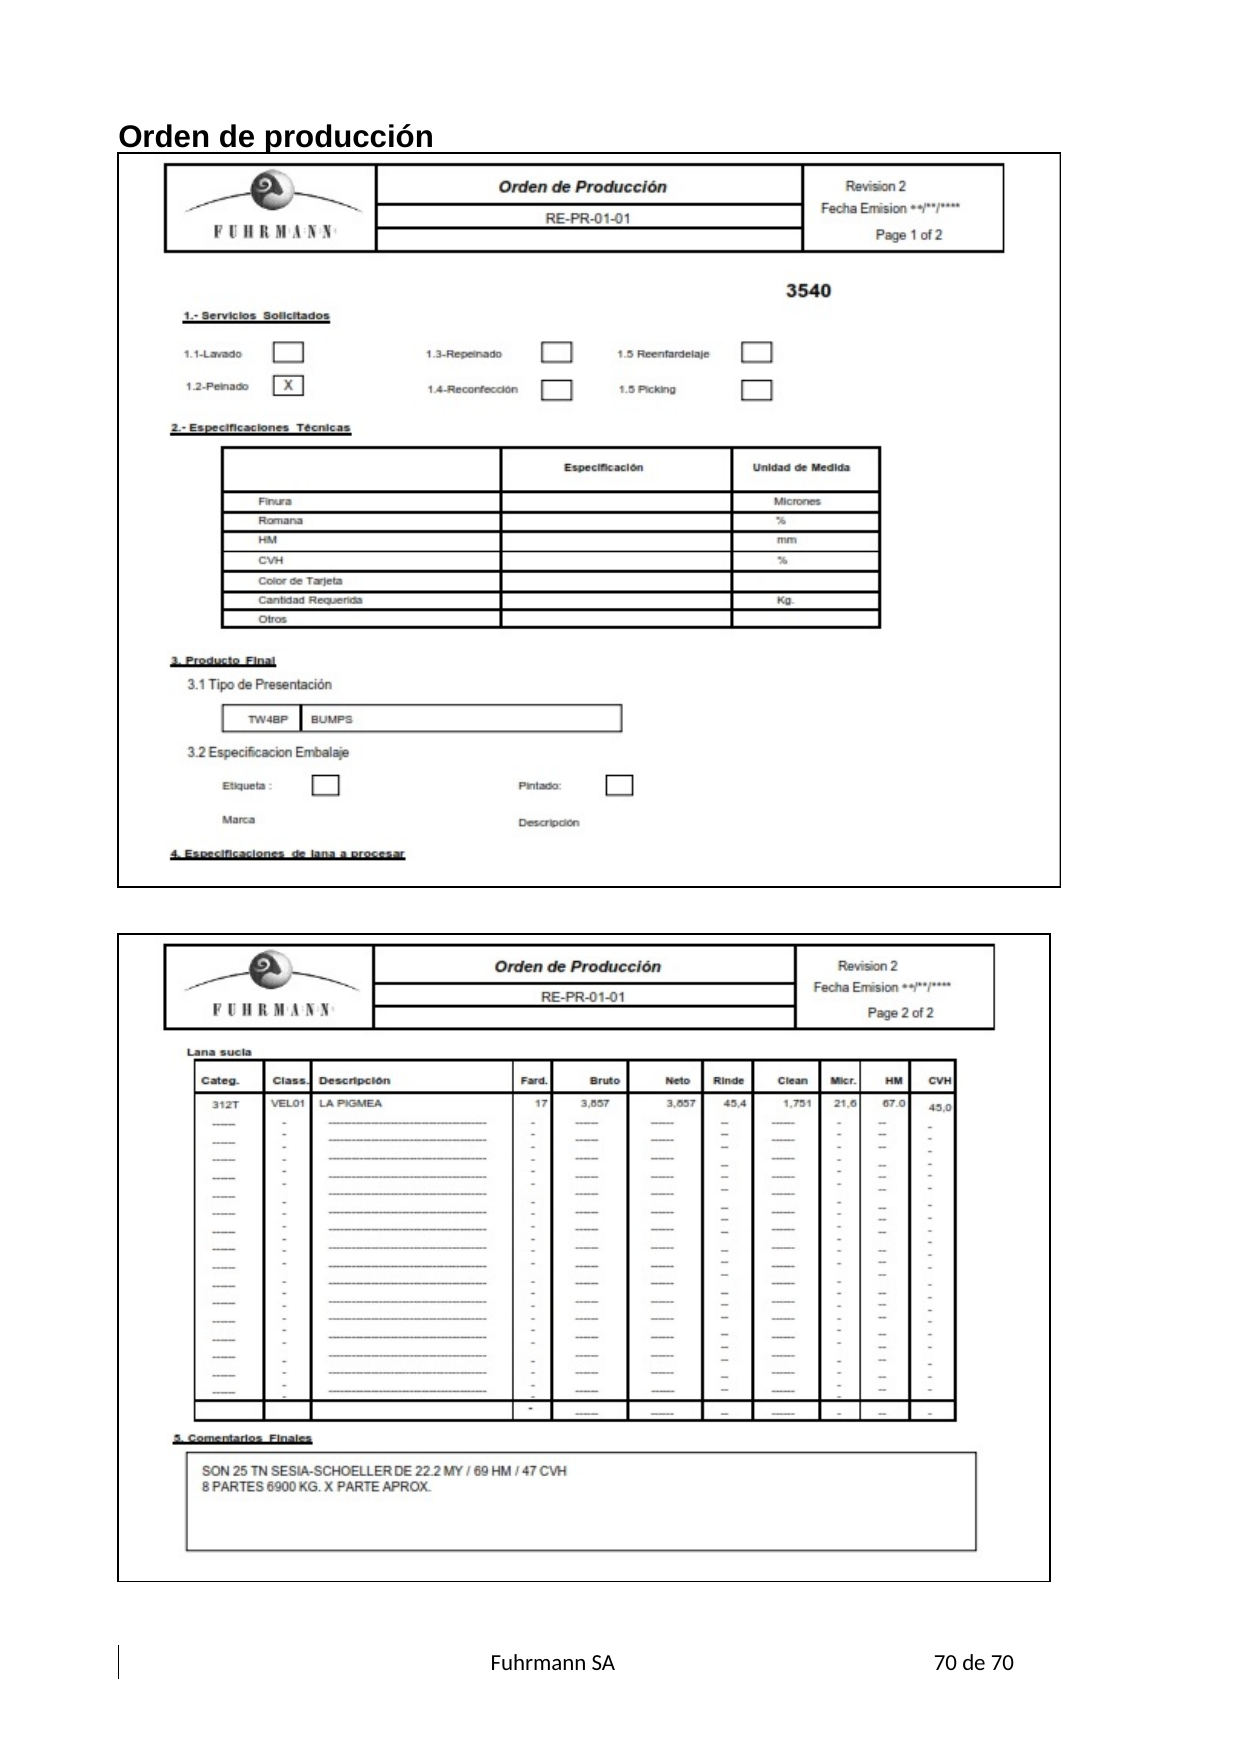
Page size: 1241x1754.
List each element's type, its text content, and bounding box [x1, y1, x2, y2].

picture [119, 935, 1049, 1581]
picture [119, 154, 1060, 886]
text Orden de producción [118, 118, 1122, 154]
